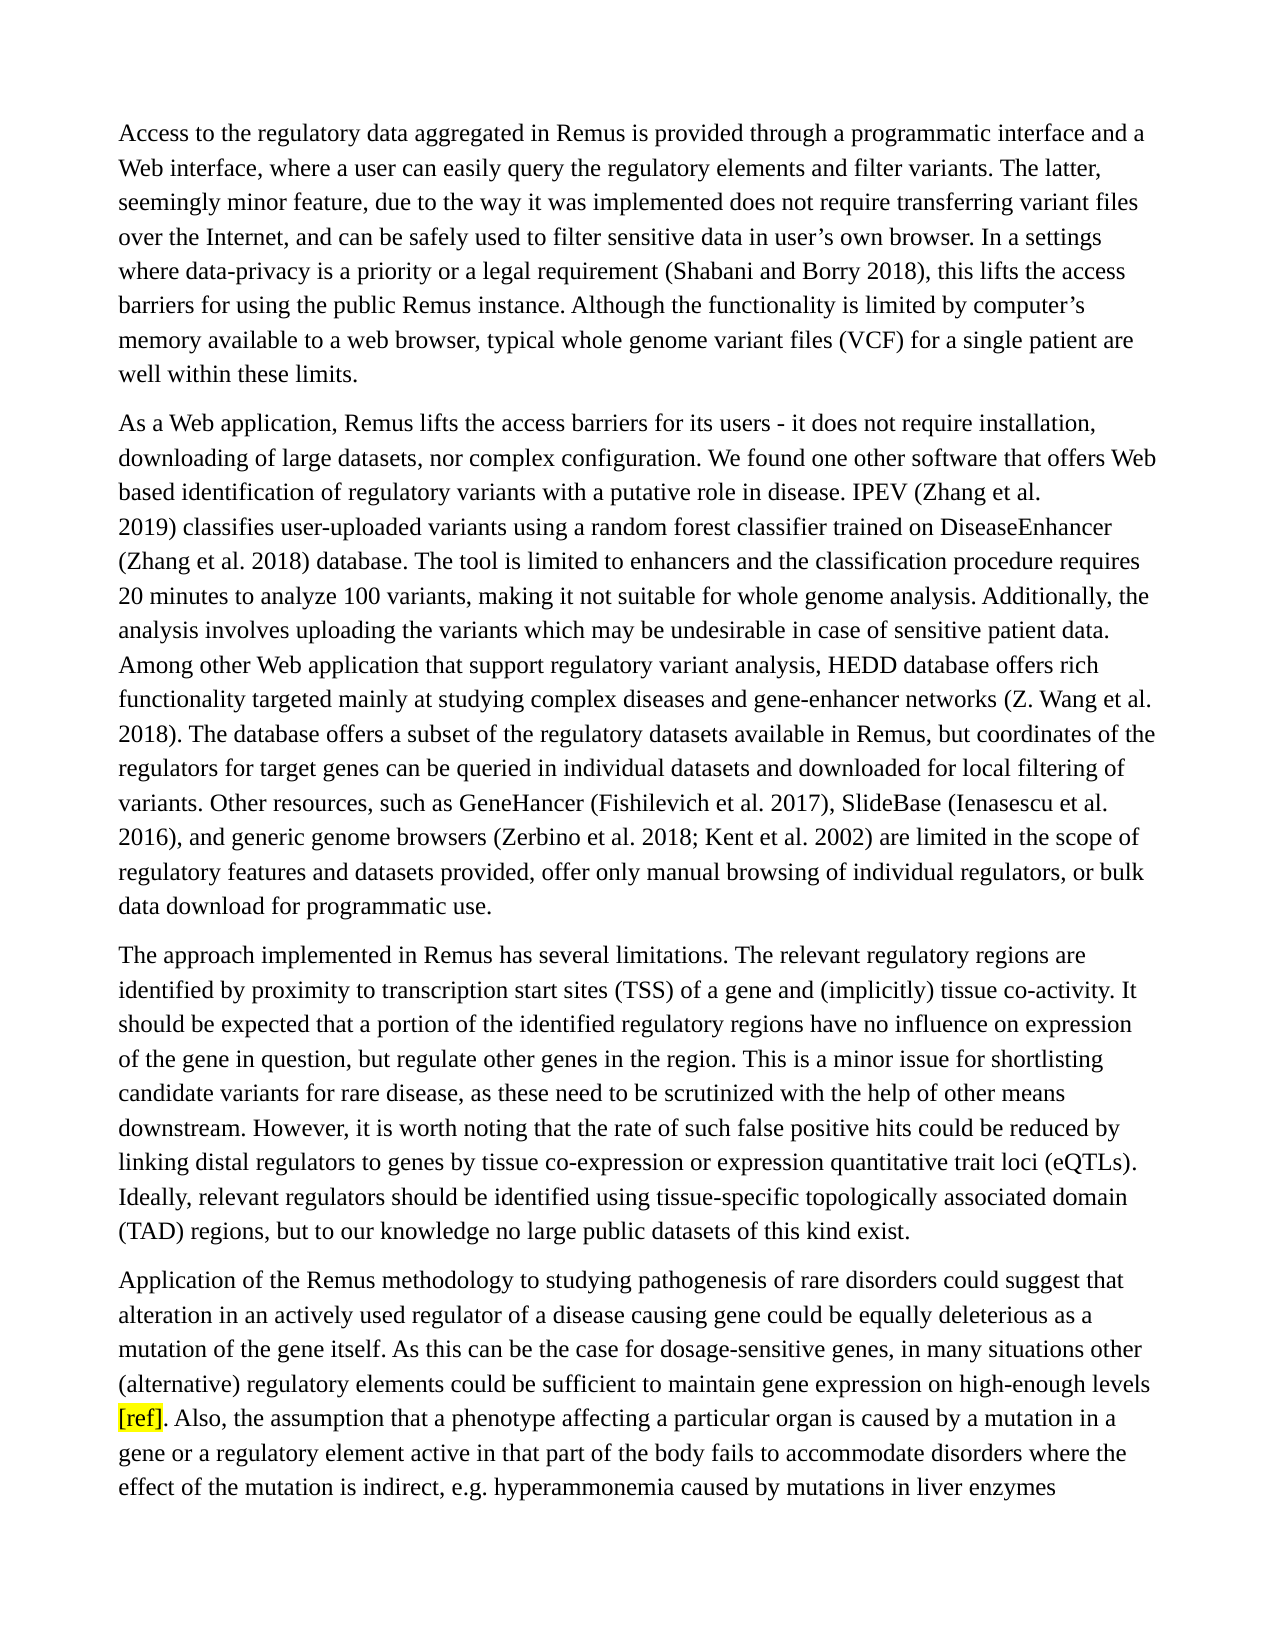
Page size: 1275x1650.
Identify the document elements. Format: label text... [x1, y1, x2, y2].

text As a Web application, Remus lifts the access barriers for its users - it does not require installation, downloading of large datasets, nor complex configuration. We found one other software that offers Web based identification of regulatory variants with a putative role in disease. IPEV (Zhang et al. 2019)⁠ classifies user-uploaded variants using a random forest classifier trained on DiseaseEnhancer (Zhang et al. 2018)⁠ database. The tool is limited to enhancers and the classification procedure requires 20 minutes to analyze 100 variants, making it not suitable for whole genome analysis. Additionally, the analysis involves uploading the variants which may be undesirable in case of sensitive patient data. Among other Web application that support regulatory variant analysis, HEDD database offers rich functionality targeted mainly at studying complex diseases and gene-enhancer networks (Z. Wang et al. 2018). The database offers a subset of the regulatory datasets available in Remus, but coordinates of the regulators for target genes can be queried in individual datasets and downloaded for local filtering of variants. Other resources, such as GeneHancer (Fishilevich et al. 2017)⁠, SlideBase (Ienasescu et al. 2016), and generic genome browsers (Zerbino et al. 2018; Kent et al. 2002) are limited in the scope of regulatory features and datasets provided, offer only manual browsing of individual regulators, or bulk data download for programmatic use. [118, 408, 1157, 920]
text Application of the Remus methodology to studying pathogenesis of rare disorders could suggest that alteration in an actively used regulator of a disease causing gene could be equally deleterious as a mutation of the gene itself. As this can be the case for dosage-sensitive genes, in many situations other (alternative) regulatory elements could be sufficient to maintain gene expression on high-enough levels [ref]. Also, the assumption that a phenotype affecting a particular organ is caused by a mutation in a gene or a regulatory element active in that part of the body fails to accommodate disorders where the effect of the mutation is indirect, e.g. hyperammonemia caused by mutations in liver enzymes [118, 1265, 1157, 1501]
text Access to the regulatory data aggregated in Remus is provided through a programmatic interface and a Web interface, where a user can easily query the regulatory elements and filter variants. The latter, seemingly minor feature, due to the way it was implemented does not require transferring variant files over the Internet, and can be safely used to filter sensitive data in user’s own browser. In a settings where data-privacy is a priority or a legal requirement (Shabani and Borry 2018)⁠, this lifts the access barriers for using the public Remus instance. Although the functionality is limited by computer’s memory available to a web browser, typical whole genome variant files (VCF) for a single patient are well within these limits. [118, 118, 1157, 388]
text The approach implemented in Remus has several limitations. The relevant regulatory regions are identified by proximity to transcription start sites (TSS) of a gene and (implicitly) tissue co-activity. It should be expected that a portion of the identified regulatory regions have no influence on expression of the gene in question, but regulate other genes in the region. This is a minor issue for shortlisting candidate variants for rare disease, as these need to be scrutinized with the help of other means downstream. However, it is worth noting that the rate of such false positive hits could be reduced by linking distal regulators to genes by tissue co-expression or expression quantitative trait loci (eQTLs). Ideally, relevant regulators should be identified using tissue-specific topologically associated domain (TAD) regions, but to our knowledge no large public datasets of this kind exist. [118, 940, 1157, 1245]
